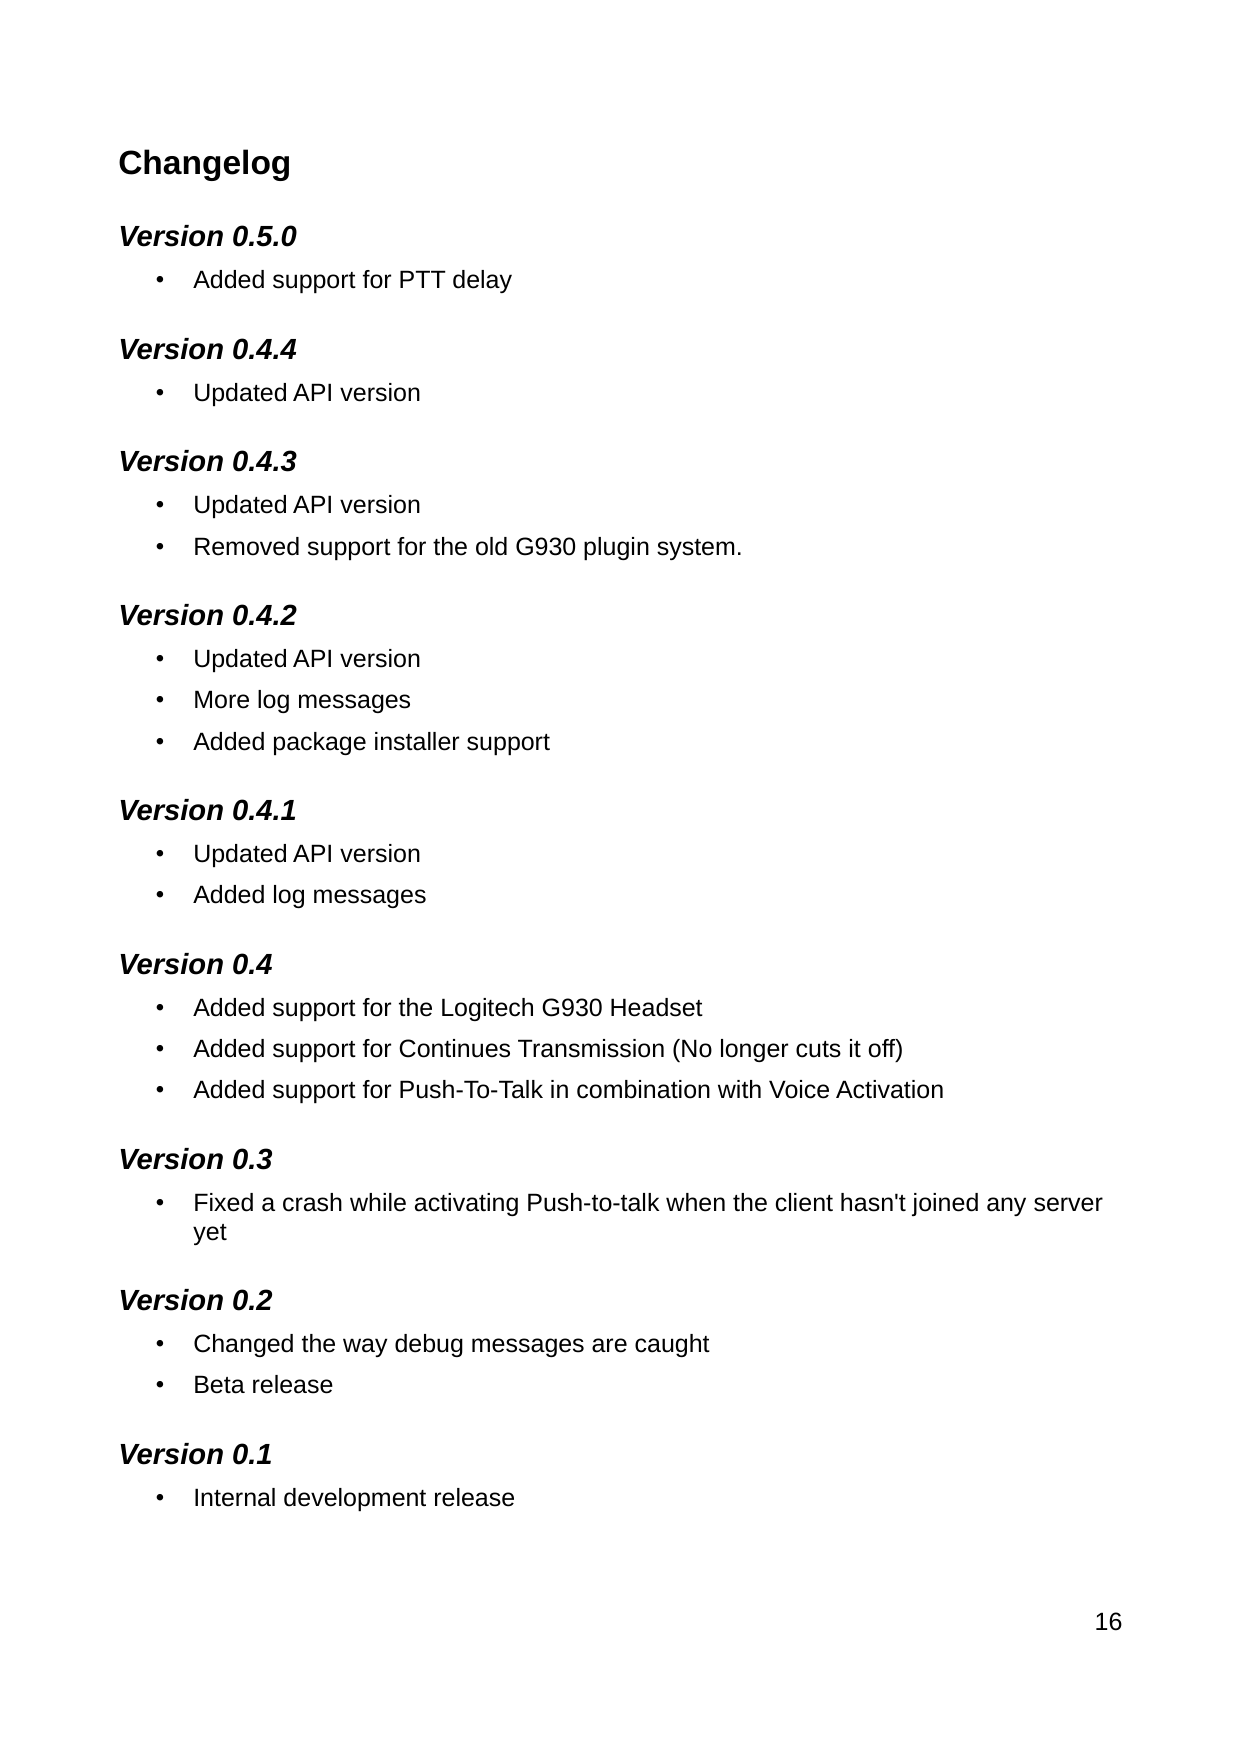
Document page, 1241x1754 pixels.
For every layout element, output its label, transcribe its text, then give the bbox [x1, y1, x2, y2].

subtitle Version 0.5.0 [118, 219, 1122, 253]
list Added package installer support [156, 727, 1122, 755]
list Removed support for the old G930 plugin system. [156, 531, 1122, 560]
subtitle Version 0.1 [118, 1437, 1122, 1470]
subtitle Version 0.4.3 [118, 444, 1122, 478]
list Fixed a crash while activating Push-to-talk when the client hasn't joined any server yet [156, 1188, 1122, 1245]
subtitle Version 0.4 [118, 947, 1122, 980]
list Updated API version [156, 378, 1122, 407]
list Beta release [156, 1370, 1122, 1399]
subtitle Version 0.4.2 [118, 598, 1122, 631]
subtitle Changelog [118, 143, 1122, 182]
list Updated API version [156, 839, 1122, 868]
list Added support for Push-To-Talk in combination with Voice Activation [156, 1075, 1122, 1104]
subtitle Version 0.4.1 [118, 793, 1122, 826]
list Changed the way debug messages are caught [156, 1329, 1122, 1358]
list Added support for the Logitech G930 Headset [156, 993, 1122, 1022]
list Added support for PTT delay [156, 265, 1122, 294]
list Updated API version [156, 490, 1122, 519]
list Added log messages [156, 880, 1122, 909]
list Added support for Continues Transmission (No longer cuts it off) [156, 1034, 1122, 1063]
subtitle Version 0.3 [118, 1142, 1122, 1175]
list Updated API version [156, 644, 1122, 673]
list Internal development release [156, 1483, 1122, 1512]
subtitle Version 0.2 [118, 1283, 1122, 1316]
subtitle Version 0.4.4 [118, 332, 1122, 365]
list More log messages [156, 685, 1122, 714]
